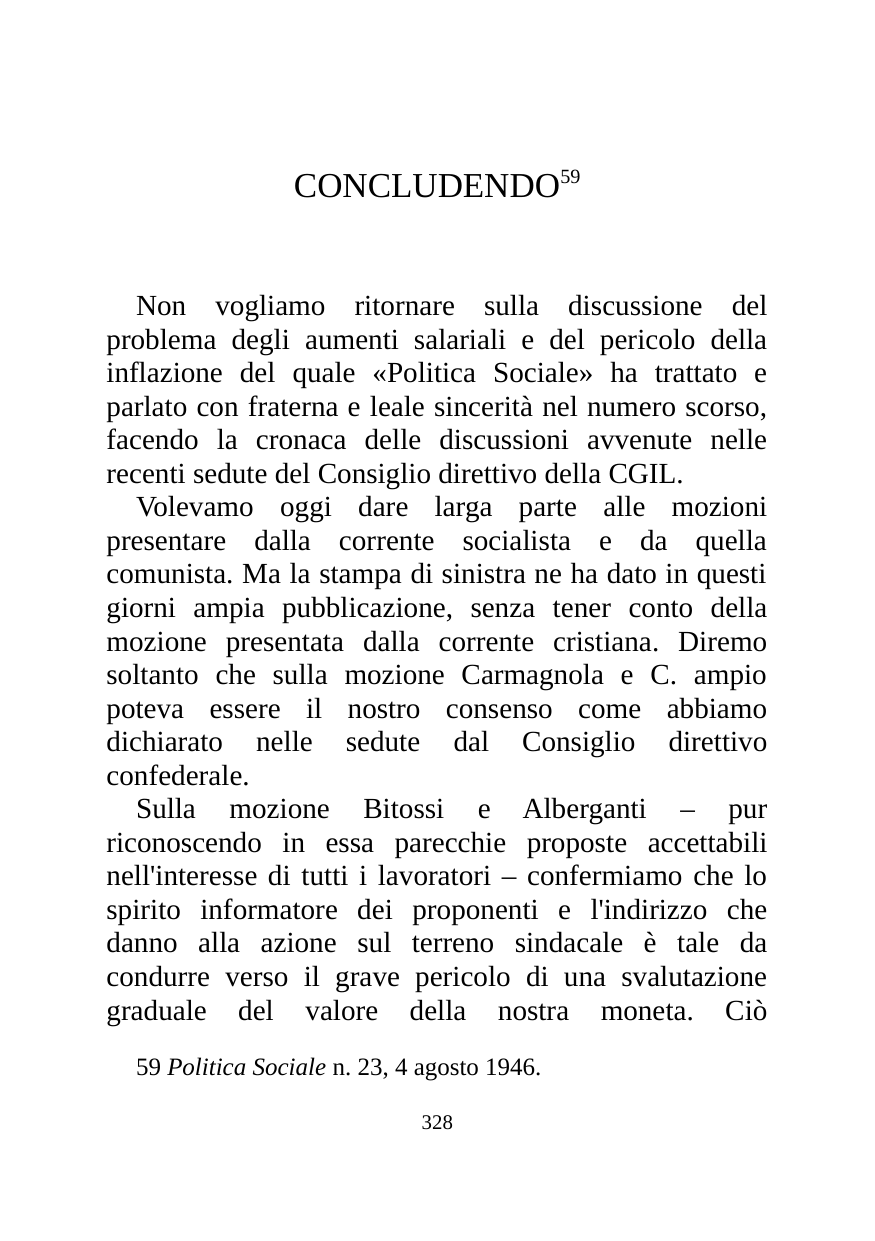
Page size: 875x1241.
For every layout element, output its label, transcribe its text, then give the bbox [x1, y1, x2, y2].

text Politica Sociale n. 23, 4 agosto 1946. [106, 1052, 768, 1080]
text Volevamo oggi dare larga parte alle mozioni presentare dalla corrente socialista e da quella comunista. Ma la stampa di sinistra ne ha dato in questi giorni ampia pubblicazione, senza tener conto della mozione presentata dalla corrente cristiana. Diremo soltanto che sulla mozione Carmagnola e C. ampio poteva essere il nostro consenso come abbiamo dichiarato nelle sedute dal Consiglio direttivo confederale. [106, 489, 768, 791]
subtitle CONCLUDENDO [106, 165, 768, 206]
text Sulla mozione Bitossi e Alberganti – pur riconoscendo in essa parecchie proposte accettabili nell'interesse di tutti i lavoratori – confermiamo che lo spirito informatore dei proponenti e l'indirizzo che danno alla azione sul terreno sindacale è tale da condurre verso il grave pericolo di una svalutazione graduale del valore della nostra moneta. Ciò [106, 791, 768, 1026]
text Non vogliamo ritornare sulla discussione del problema degli aumenti salariali e del pericolo della inflazione del quale «Politica Sociale» ha trattato e parlato con fraterna e leale sincerità nel numero scorso, facendo la cronaca delle discussioni avvenute nelle recenti sedute del Consiglio direttivo della CGIL. [106, 288, 768, 489]
